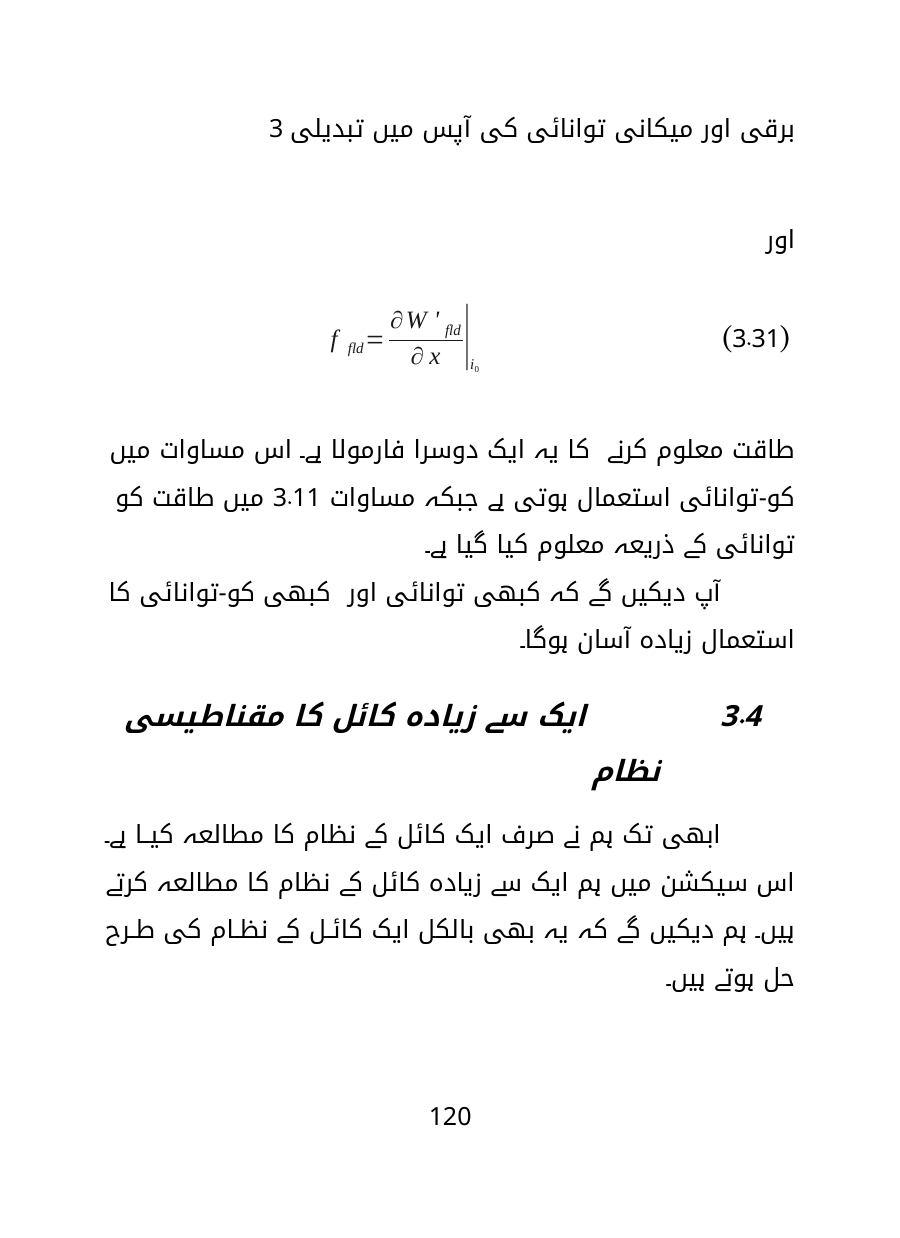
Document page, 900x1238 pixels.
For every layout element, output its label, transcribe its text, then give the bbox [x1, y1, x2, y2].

subtitle ایک سے زیادہ کائل کا مقناطیسی نظام [105, 689, 720, 799]
text آپ دیکیں گے کہ کبھی توانائی اور کبھی کو-توانائی کا استعمال زیادہ آسان ہوگا۔ [105, 569, 795, 664]
text ابھی تک ہم نے صرف ایک کائل کے نظام کا مطالعہ کیا ہے۔ اس سیکشن میں ہم ایک سے زیادہ کائل کے نظام کا مطالعہ کرتے ہیں۔ ہم دیکیں گے کہ یہ بھی بالکل ایک کائل کے نظام کی طرح حل ہوتے ہیں۔ [105, 812, 795, 1001]
text طاقت معلوم کرنے کا یہ ایک دوسرا فارمولا ہے۔ اس مساوات میں کو-توانائی استعمال ہوتی ہے جبکہ مساوات 3.11 میں طاقت کو توانائی کے ذریعہ معلوم کیا گیا ہے۔ [105, 427, 795, 569]
text اور [105, 216, 795, 264]
table_header (3.31) [691, 298, 795, 393]
table_header [105, 298, 691, 393]
